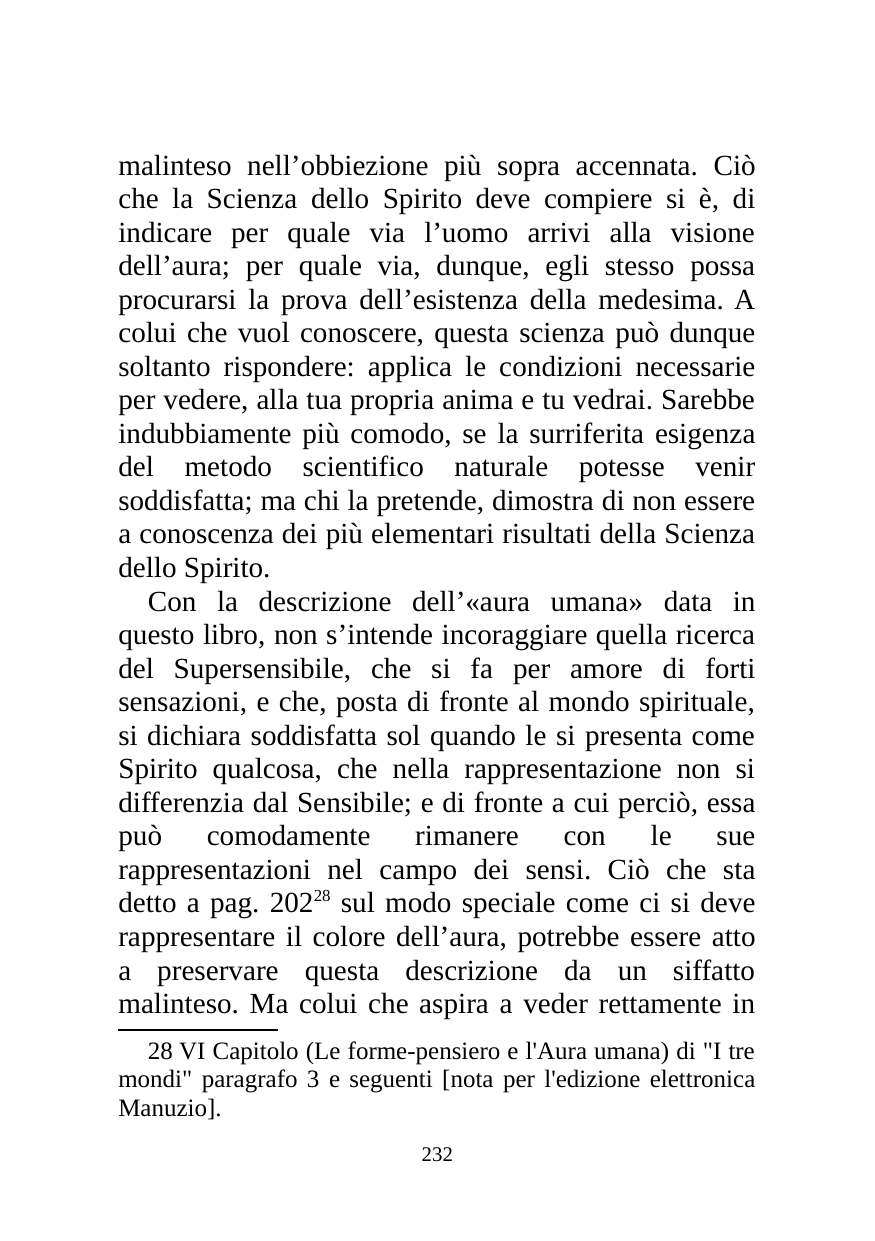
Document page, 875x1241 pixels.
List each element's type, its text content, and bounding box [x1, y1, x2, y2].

text VI Capitolo (Le forme-pensiero e l'Aura umana) di "I tre mondi" paragrafo 3 e seguenti [nota per l'edizione elettronica Manuzio]. [118, 1036, 756, 1122]
text malinteso nell’obbiezione più sopra accennata. Ciò che la Scienza dello Spirito deve compiere si è, di indicare per quale via l’uomo arrivi alla visione dell’aura; per quale via, dunque, egli stesso possa procurarsi la prova dell’esistenza della medesima. A colui che vuol conoscere, questa scienza può dunque soltanto rispondere: applica le condizioni necessarie per vedere, alla tua propria anima e tu vedrai. Sarebbe indubbiamente più comodo, se la surriferita esigenza del metodo scientifico naturale potesse venir soddisfatta; ma chi la pretende, dimostra di non essere a conoscenza dei più elementari risultati della Scienza dello Spirito. [118, 148, 756, 584]
text Con la descrizione dell’«aura umana» data in questo libro, non s’intende incoraggiare quella ricerca del Supersensibile, che si fa per amore di forti sensazioni, e che, posta di fronte al mondo spirituale, si dichiara soddisfatta sol quando le si presenta come Spirito qualcosa, che nella rappresentazione non si differenzia dal Sensibile; e di fronte a cui perciò, essa può comodamente rimanere con le sue rappresentazioni nel campo dei sensi. Ciò che sta detto a pag. 202 sul modo speciale come ci si deve rappresentare il colore dell’aura, potrebbe essere atto a preservare questa descrizione da un siffatto malinteso. Ma colui che aspira a veder rettamente in [118, 584, 756, 1020]
